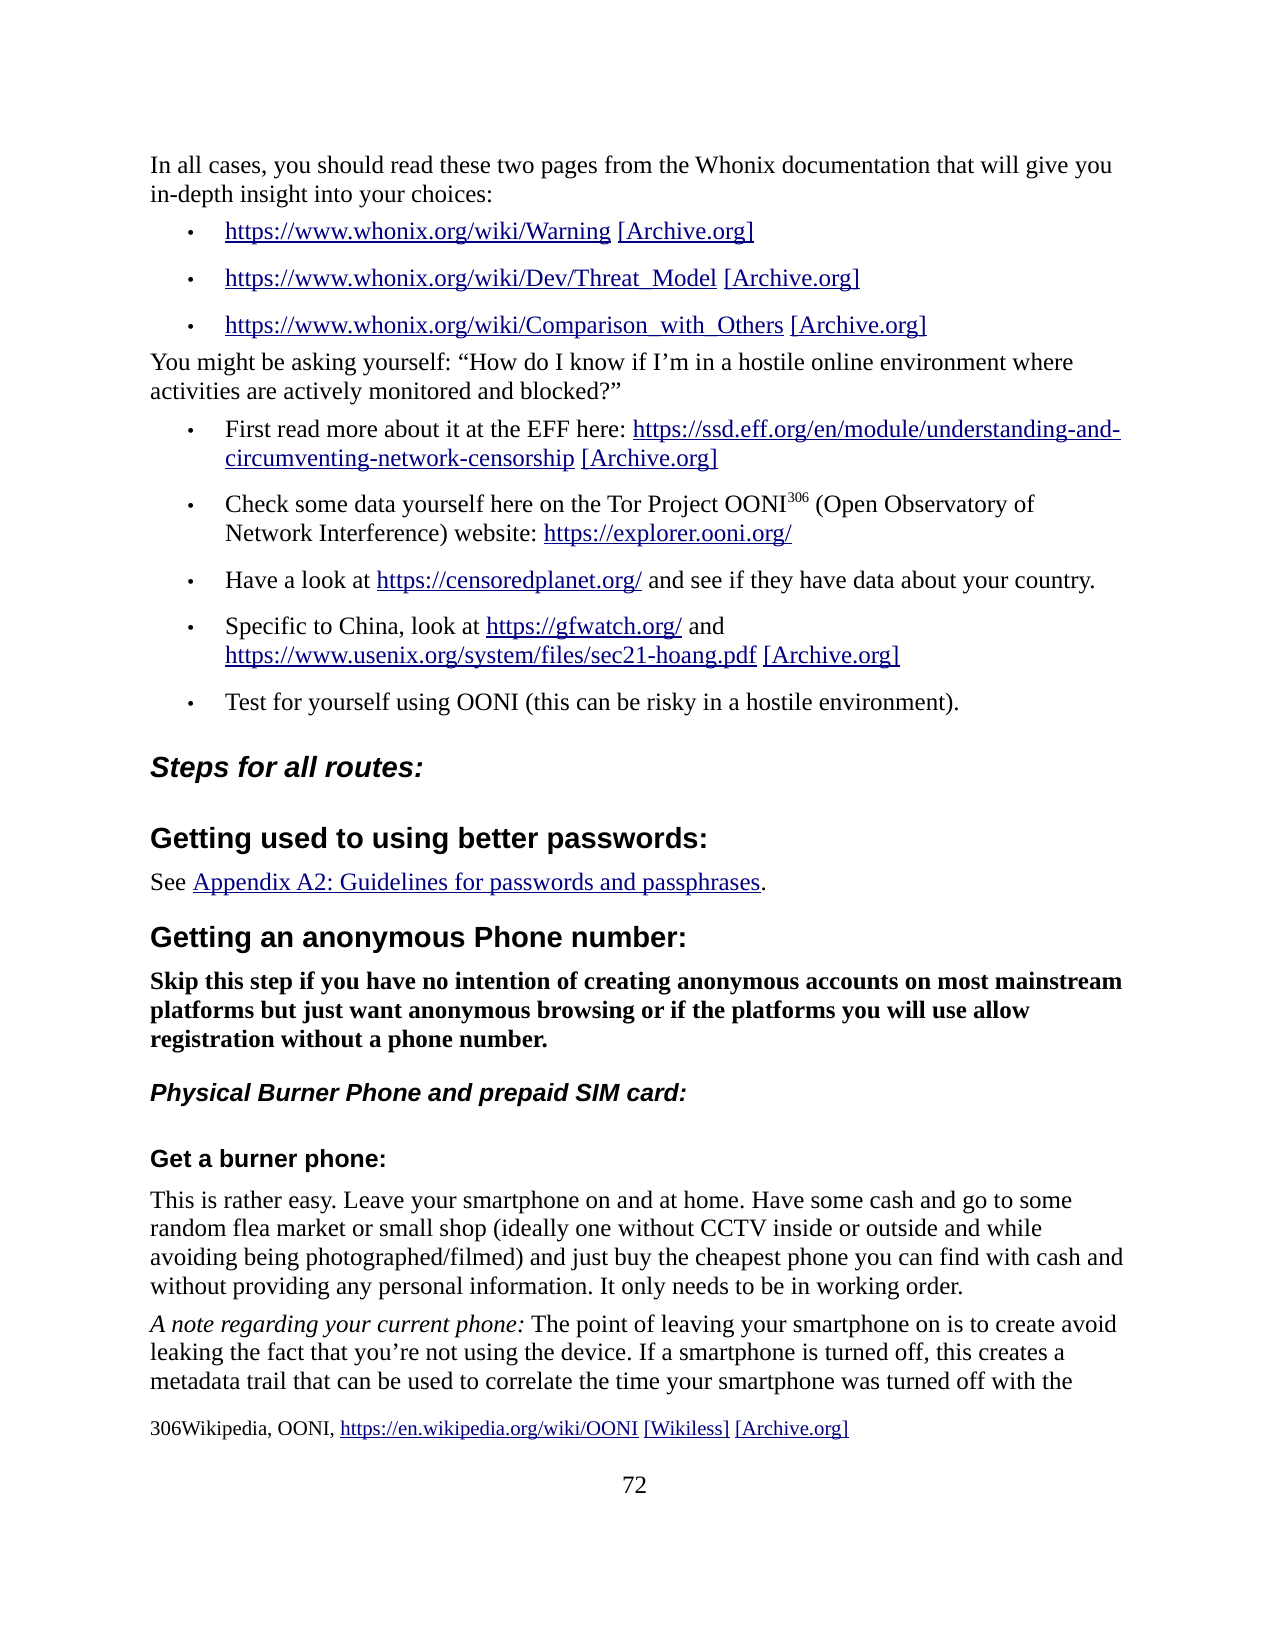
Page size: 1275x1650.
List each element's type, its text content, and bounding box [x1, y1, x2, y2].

text This is rather easy. Leave your smartphone on and at home. Have some cash and go to some random flea market or small shop (ideally one without CCTV inside or outside and while avoiding being photographed/filmed) and just buy the cheapest phone you can find with cash and without providing any personal information. It only needs to be in working order. [150, 1185, 1125, 1300]
text See Appendix A2: Guidelines for passwords and passphrases. [150, 867, 1125, 895]
list https://www.whonix.org/wiki/Dev/Threat_Model [Archive.org] [187, 263, 1125, 292]
text Skip this step if you have no intention of creating anonymous accounts on most mainstream platforms but just want anonymous browsing or if the platforms you will use allow registration without a phone number. [150, 966, 1125, 1053]
list Specific to China, look at https://gfwatch.org/ and https://www.usenix.org/system/files/sec21-hoang.pdf [Archive.org] [187, 611, 1125, 669]
list Test for yourself using OONI (this can be risky in a hostile environment). [187, 687, 1125, 716]
list First read more about it at the EFF here: https://ssd.eff.org/en/module/understanding-and-circumventing-network-censorship [Archive.org] [187, 414, 1125, 471]
text In all cases, you should read these two pages from the Whonix documentation that will give you in-depth insight into your choices: [150, 150, 1125, 207]
text You might be asking yourself: “How do I know if I’m in a hostile online environment where activities are actively monitored and blocked?” [150, 347, 1125, 405]
text A note regarding your current phone: The point of leaving your smartphone on is to create avoid leaking the fact that you’re not using the device. If a smartphone is turned off, this creates a metadata trail that can be used to correlate the time your smartphone was turned off with the [150, 1309, 1125, 1395]
subtitle Physical Burner Phone and prepaid SIM card: [150, 1078, 1125, 1106]
subtitle Get a burner phone: [150, 1144, 1125, 1172]
list Wikipedia, OONI, https://en.wikipedia.org/wiki/OONI [Wikiless] [Archive.org] [150, 1416, 1125, 1440]
list Check some data yourself here on the Tor Project OONI (Open Observatory of Network Interference) website: https://explorer.ooni.org/ [187, 489, 1125, 547]
subtitle Steps for all routes: [150, 749, 1125, 783]
list Have a look at https://censoredplanet.org/ and see if they have data about your country. [187, 565, 1125, 593]
list https://www.whonix.org/wiki/Comparison_with_Others [Archive.org] [187, 310, 1125, 338]
subtitle Getting used to using better passwords: [150, 821, 1125, 854]
list https://www.whonix.org/wiki/Warning [Archive.org] [187, 216, 1125, 245]
subtitle Getting an anonymous Phone number: [150, 920, 1125, 954]
